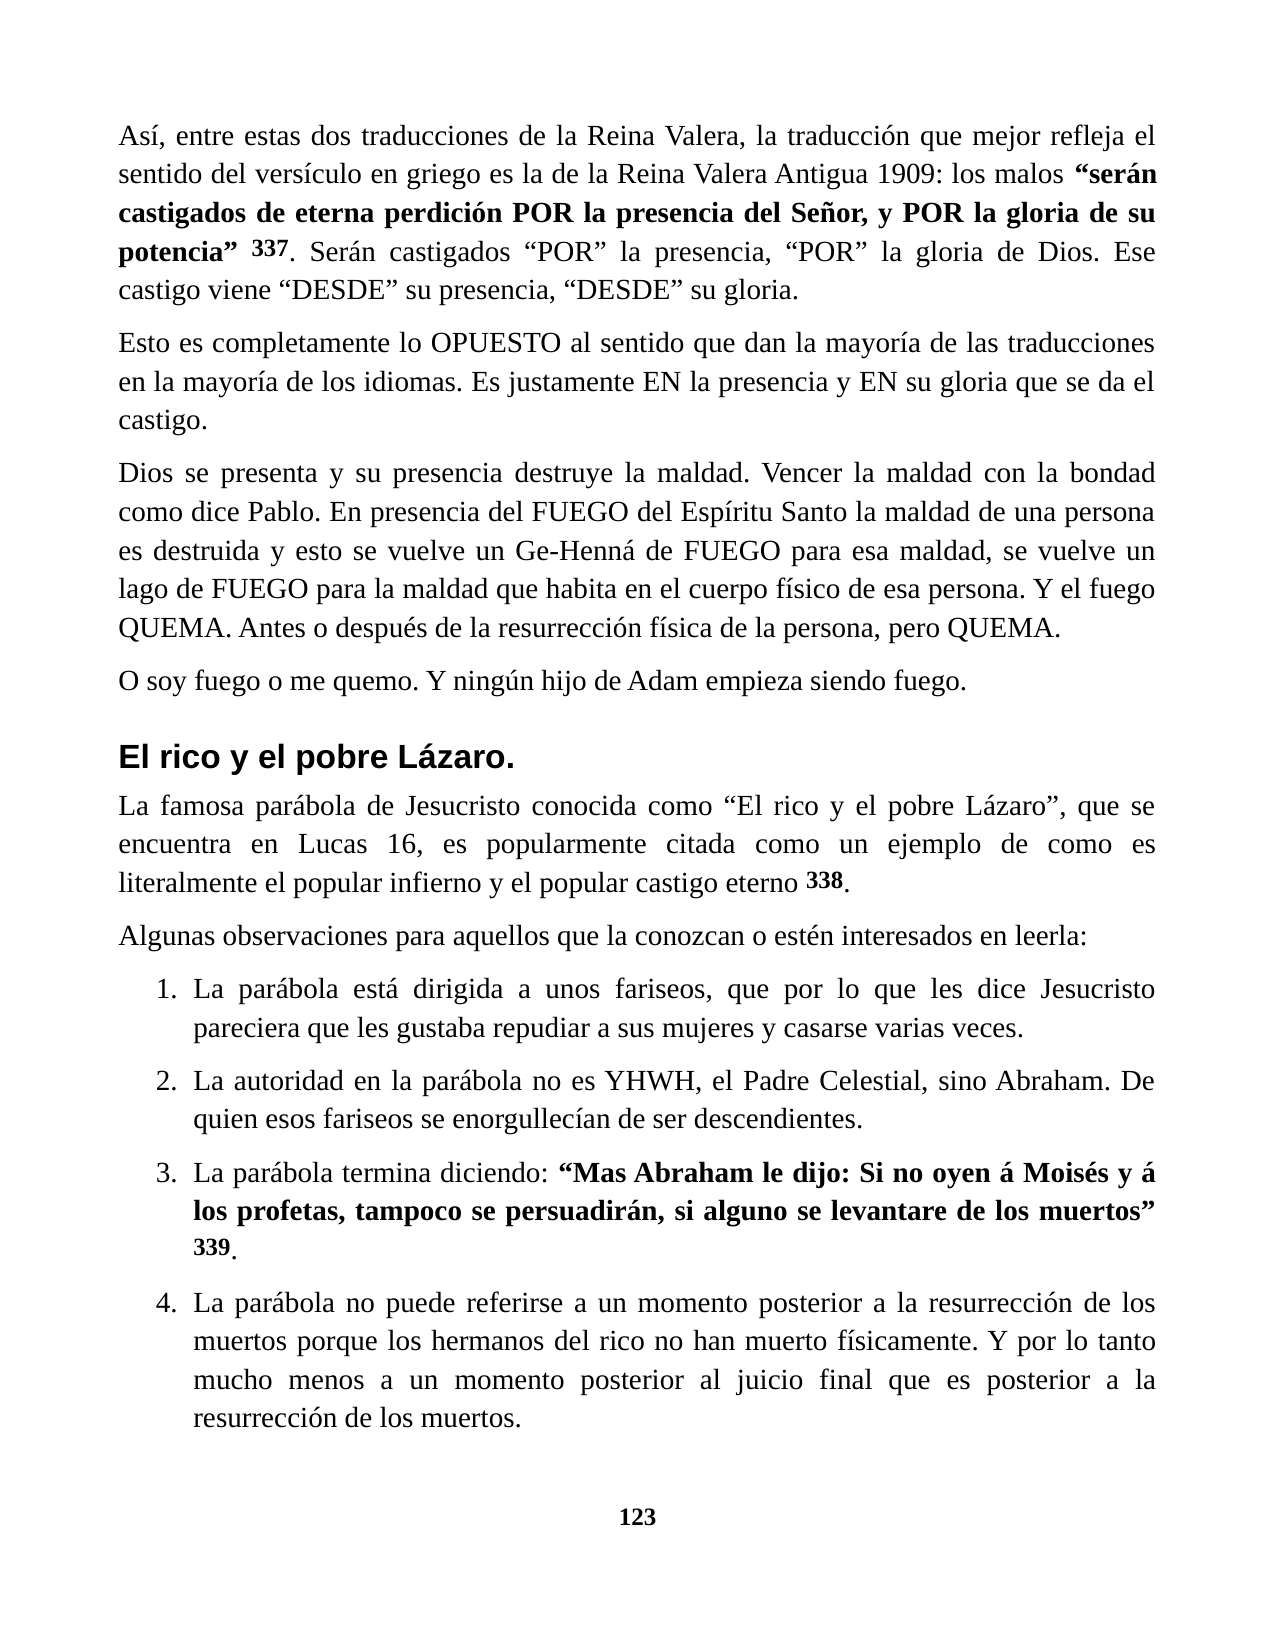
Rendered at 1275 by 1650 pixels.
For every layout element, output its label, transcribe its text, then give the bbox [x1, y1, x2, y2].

list La parábola no puede referirse a un momento posterior a la resurrección de los muertos porque los hermanos del rico no han muerto físicamente. Y por lo tanto mucho menos a un momento posterior al juicio final que es posterior a la resurrección de los muertos. [156, 1285, 1157, 1434]
list La parábola está dirigida a unos fariseos, que por lo que les dice Jesucristo pareciera que les gustaba repudiar a sus mujeres y casarse varias veces. [156, 971, 1157, 1043]
text La famosa parábola de Jesucristo conocida como “El rico y el pobre Lázaro”, que se encuentra en Lucas 16, es popularmente citada como un ejemplo de como es literalmente el popular infierno y el popular castigo eterno . [118, 788, 1157, 899]
text Esto es completamente lo OPUESTO al sentido que dan la mayoría de las traducciones en la mayoría de los idiomas. Es justamente EN la presencia y EN su gloria que se da el castigo. [118, 325, 1157, 436]
list La autoridad en la parábola no es YHWH, el Padre Celestial, sino Abraham. De quien esos fariseos se enorgullecían de ser descendientes. [156, 1063, 1157, 1135]
text O soy fuego o me quemo. Y ningún hijo de Adam empieza siendo fuego. [118, 663, 1157, 696]
text Algunas observaciones para aquellos que la conozcan o estén interesados en leerla: [118, 918, 1157, 952]
subtitle El rico y el pobre Lázaro. [118, 737, 1157, 776]
list La parábola termina diciendo: “Mas Abraham le dijo: Si no oyen á Moisés y á los profetas, tampoco se persuadirán, si alguno se levantare de los muertos” . [156, 1155, 1157, 1265]
text Dios se presenta y su presencia destruye la maldad. Vencer la maldad con la bondad como dice Pablo. En presencia del FUEGO del Espíritu Santo la maldad de una persona es destruida y esto se vuelve un Ge-Henná de FUEGO para esa maldad, se vuelve un lago de FUEGO para la maldad que habita en el cuerpo físico de esa persona. Y el fuego QUEMA. Antes o después de la resurrección física de la persona, pero QUEMA. [118, 456, 1157, 643]
text Así, entre estas dos traducciones de la Reina Valera, la traducción que mejor refleja el sentido del versículo en griego es la de la Reina Valera Antigua 1909: los malos “serán castigados de eterna perdición POR la presencia del Señor, y POR la gloria de su potencia” . Serán castigados “POR” la presencia, “POR” la gloria de Dios. Ese castigo viene “DESDE” su presencia, “DESDE” su gloria. [118, 118, 1157, 306]
